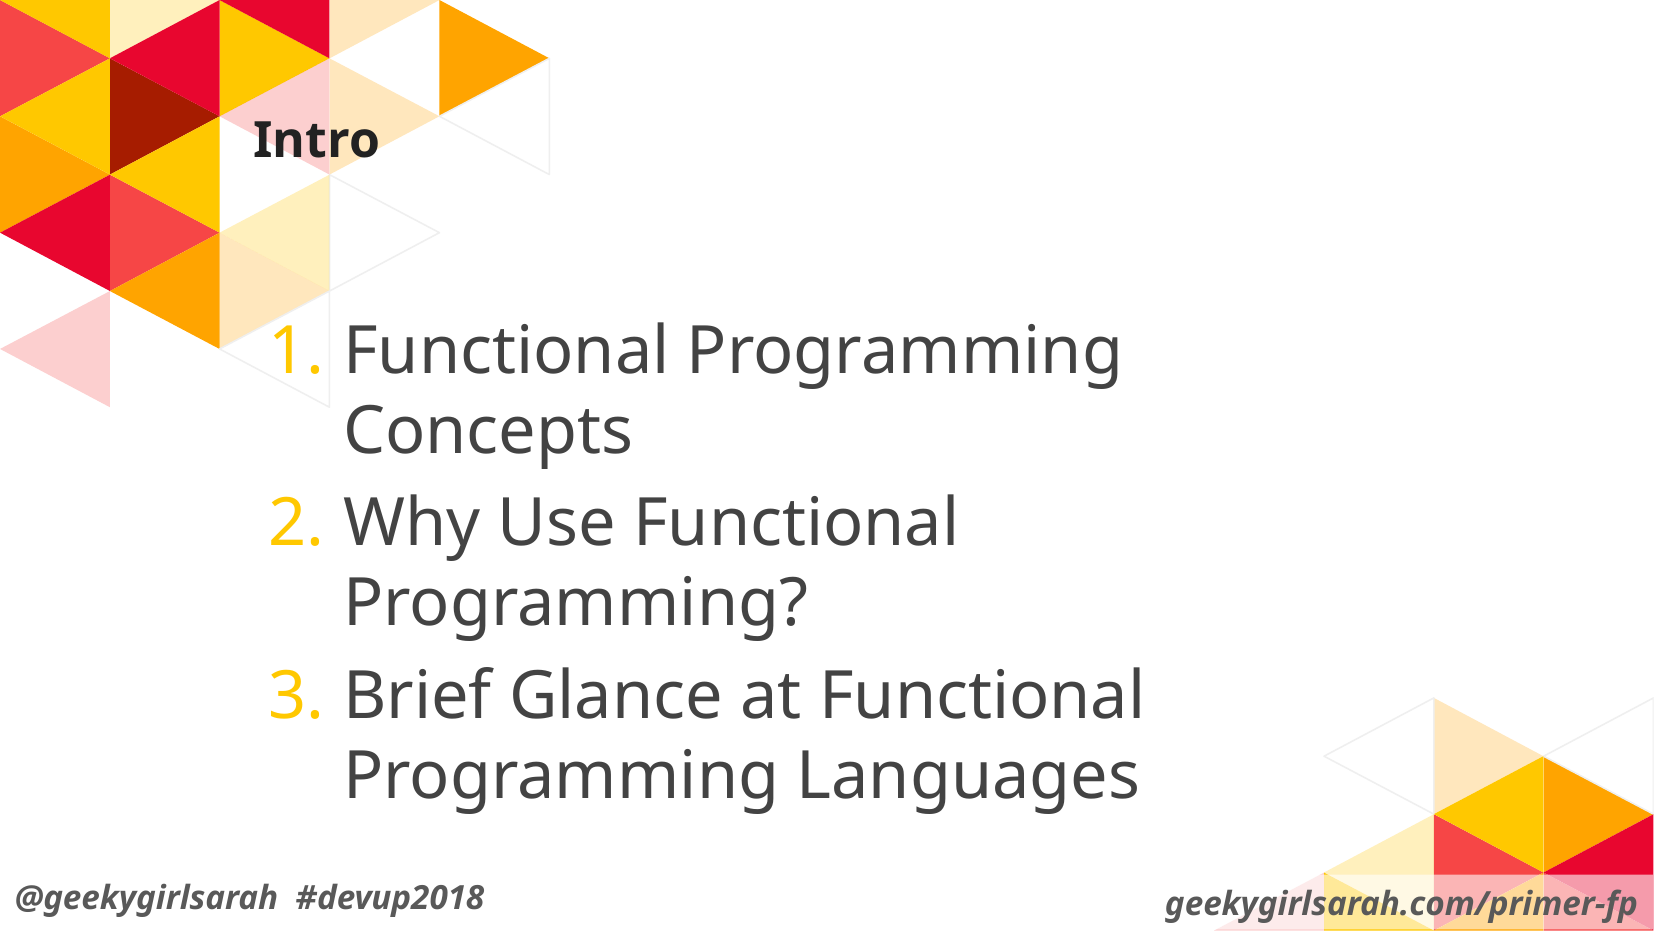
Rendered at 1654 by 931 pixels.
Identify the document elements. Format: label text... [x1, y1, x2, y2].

list Functional Programming Concepts Why Use Functional Programming? Brief Glance at Functional Programming Languages [238, 291, 1406, 817]
title Intro [238, 61, 1406, 183]
